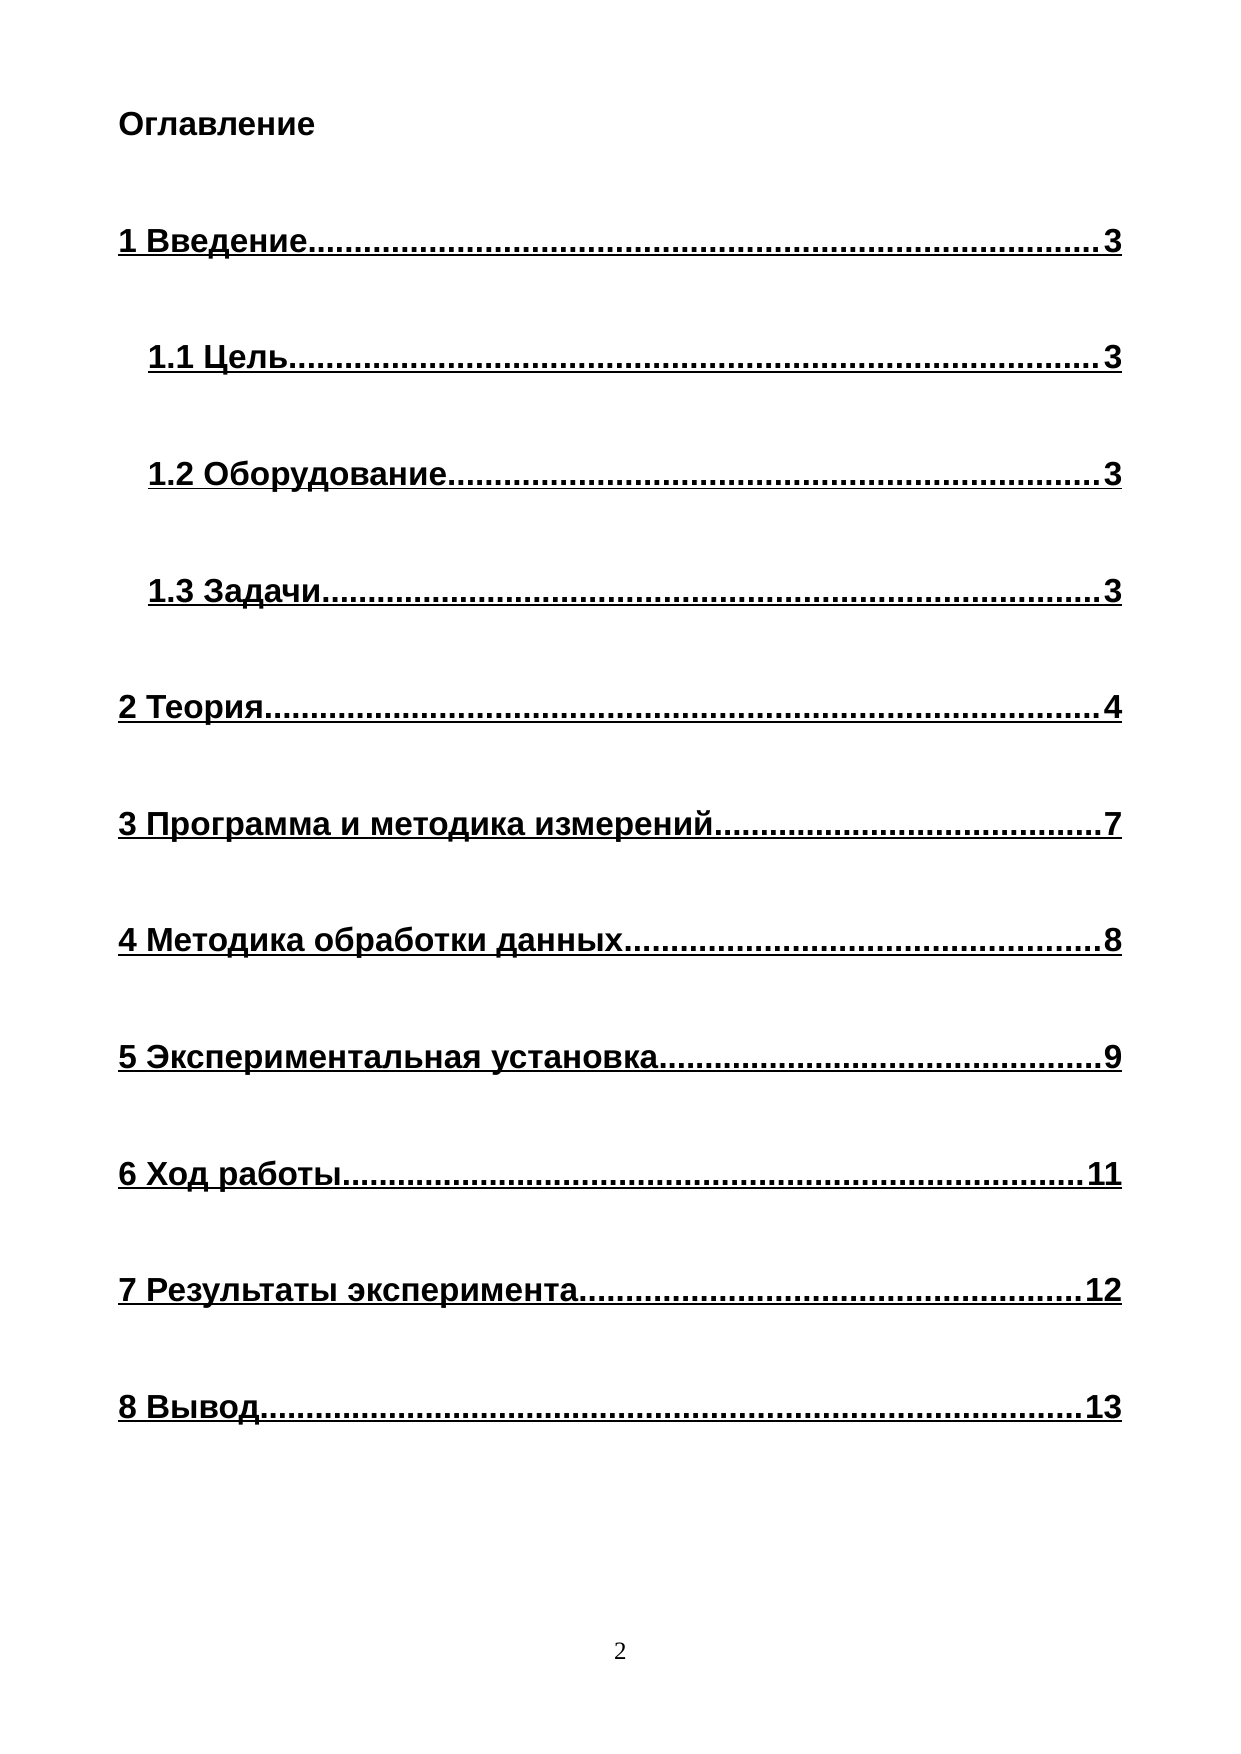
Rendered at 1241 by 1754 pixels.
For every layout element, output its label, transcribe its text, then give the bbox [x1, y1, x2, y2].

text 1 Введение 3 [118, 221, 1122, 254]
text 7 Результаты эксперимента 12 [118, 1270, 1122, 1303]
text 6 Ход работы 11 [118, 1153, 1122, 1187]
text 5 Экспериментальная установка 9 [118, 1037, 1122, 1070]
text 1.2 Оборудование 3 [148, 454, 1122, 488]
subtitle Оглавление [118, 104, 1122, 143]
text 8 Вывод 13 [118, 1387, 1122, 1420]
text 3 Программа и методика измерений 7 [118, 804, 1122, 837]
text [148, 489, 1122, 493]
text 4 Методика обработки данных 8 [118, 920, 1122, 954]
text 1.1 Цель 3 [148, 338, 1122, 371]
text 1.3 Задачи 3 [148, 571, 1122, 604]
text 2 Теория 4 [118, 687, 1122, 721]
